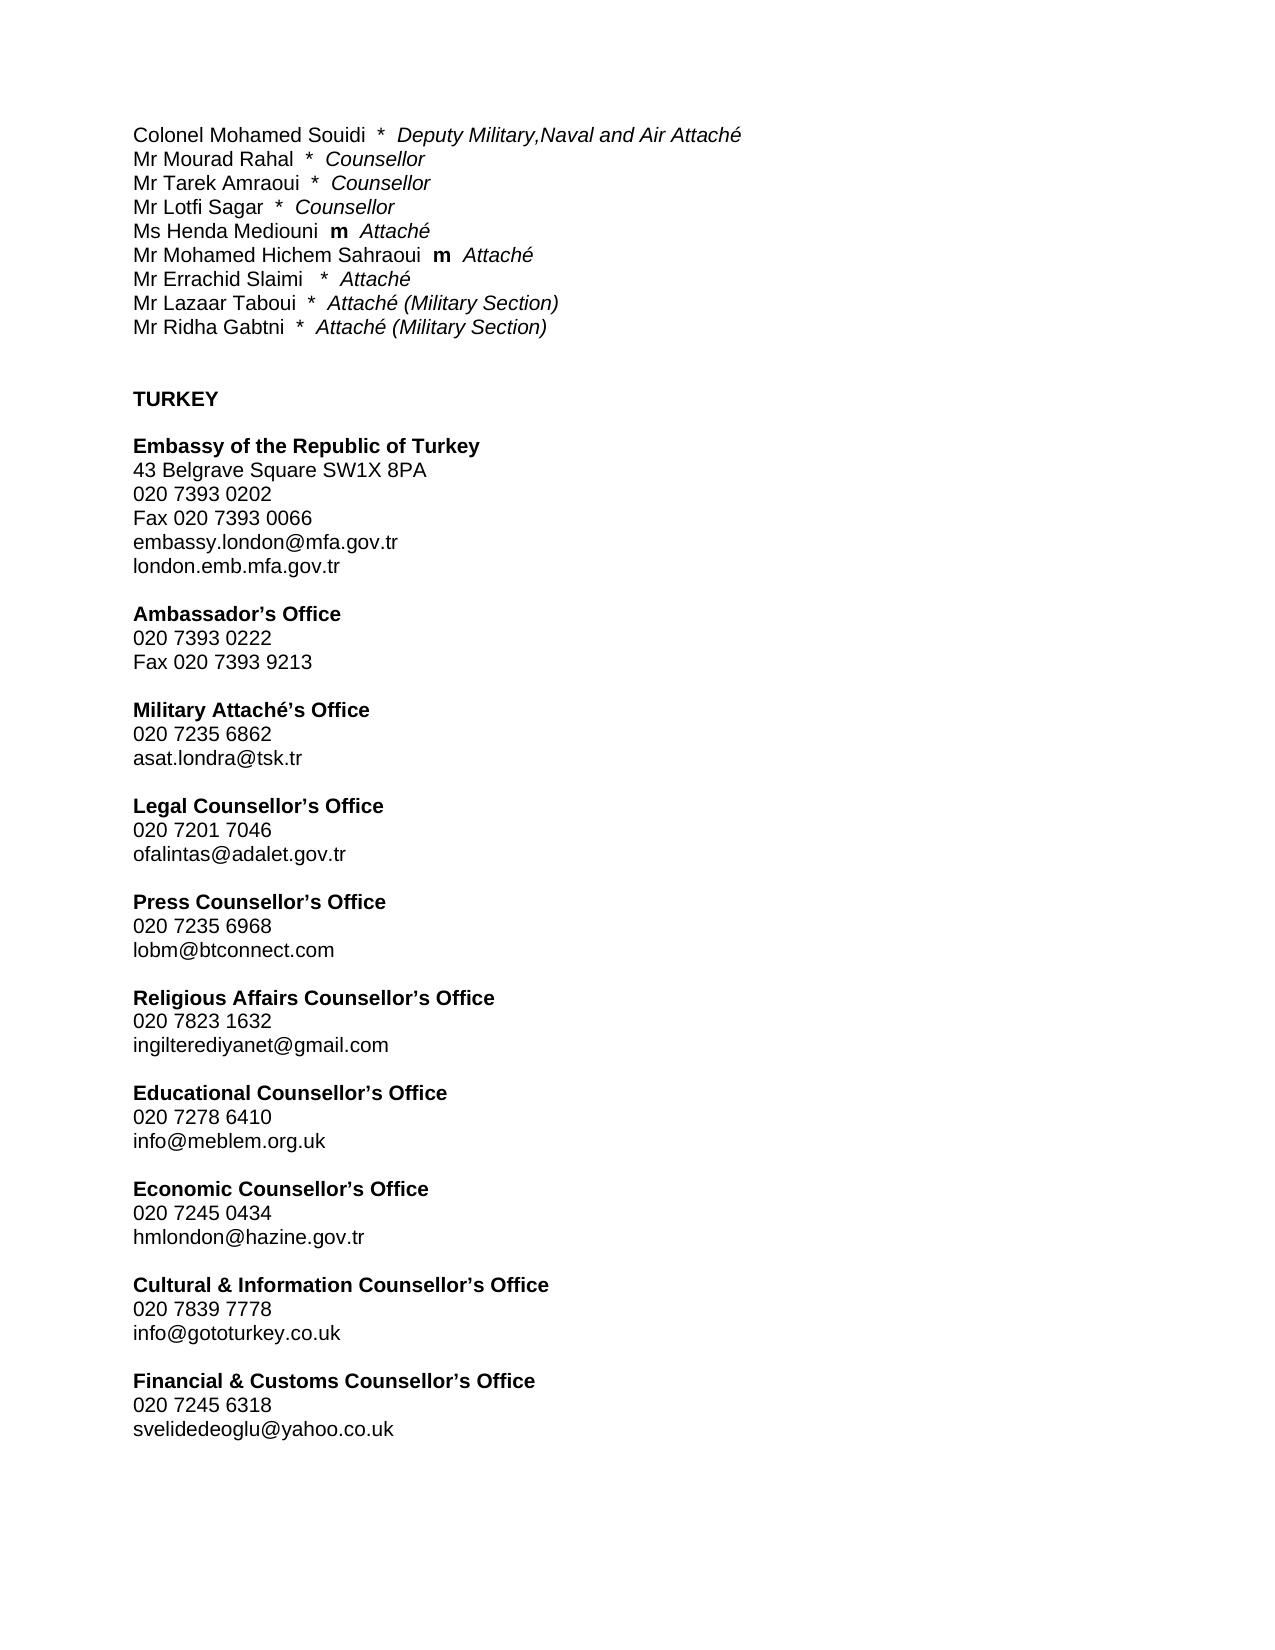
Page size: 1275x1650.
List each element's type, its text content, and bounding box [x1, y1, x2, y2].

text 020 7201 7046 [133, 818, 1181, 842]
text 020 7393 0222 [133, 626, 1181, 650]
text asat.londra@tsk.tr [133, 746, 1181, 770]
text Religious Affairs Counsellor’s Office [133, 985, 1181, 1009]
text Mr Mohamed Hichem Sahraoui m Attaché [133, 243, 1181, 267]
text 020 7823 1632 [133, 1009, 1181, 1033]
text Mr Errachid Slaimi * Attaché [133, 267, 1181, 291]
text Fax 020 7393 9213 [133, 650, 1181, 674]
text Colonel Mohamed Souidi * Deputy Military,Naval and Air Attaché [133, 123, 1181, 147]
text lobm@btconnect.com [133, 937, 1181, 961]
text Ambassador’s Office [133, 602, 1181, 626]
text Mr Lazaar Taboui * Attaché (Military Section) [133, 291, 1181, 314]
text 020 7278 6410 [133, 1105, 1181, 1129]
text Mr Mourad Rahal * Counsellor [133, 147, 1181, 171]
text hmlondon@hazine.gov.tr [133, 1225, 1181, 1249]
text ofalintas@adalet.gov.tr [133, 842, 1181, 866]
text Cultural & Information Counsellor’s Office [133, 1273, 1181, 1297]
text Ms Henda Mediouni m Attaché [133, 219, 1181, 243]
text info@gototurkey.co.uk [133, 1321, 1181, 1345]
text info@meblem.org.uk [133, 1129, 1181, 1153]
text Economic Counsellor’s Office [133, 1177, 1181, 1201]
text Press Counsellor’s Office [133, 889, 1181, 913]
text Educational Counsellor’s Office [133, 1081, 1181, 1105]
text 020 7393 0202 [133, 482, 1181, 506]
text 020 7235 6862 [133, 722, 1181, 746]
text 43 Belgrave Square SW1X 8PA [133, 458, 1181, 482]
text TURKEY [133, 386, 1181, 410]
text 020 7235 6968 [133, 913, 1181, 937]
text embassy.london@mfa.gov.tr [133, 530, 1181, 554]
text Embassy of the Republic of Turkey [133, 434, 1181, 458]
text Legal Counsellor’s Office [133, 794, 1181, 818]
text svelidedeoglu@yahoo.co.uk [133, 1417, 1181, 1441]
text Mr Tarek Amraoui * Counsellor [133, 171, 1181, 195]
text 020 7839 7778 [133, 1297, 1181, 1321]
text ingilterediyanet@gmail.com [133, 1033, 1181, 1057]
text Fax 020 7393 0066 [133, 506, 1181, 530]
text Military Attaché’s Office [133, 698, 1181, 722]
text 020 7245 6318 [133, 1393, 1181, 1417]
text london.emb.mfa.gov.tr [133, 554, 1181, 578]
text Financial & Customs Counsellor’s Office [133, 1369, 1181, 1393]
text 020 7245 0434 [133, 1201, 1181, 1225]
text Mr Lotfi Sagar * Counsellor [133, 195, 1181, 219]
text Mr Ridha Gabtni * Attaché (Military Section) [133, 314, 1181, 338]
